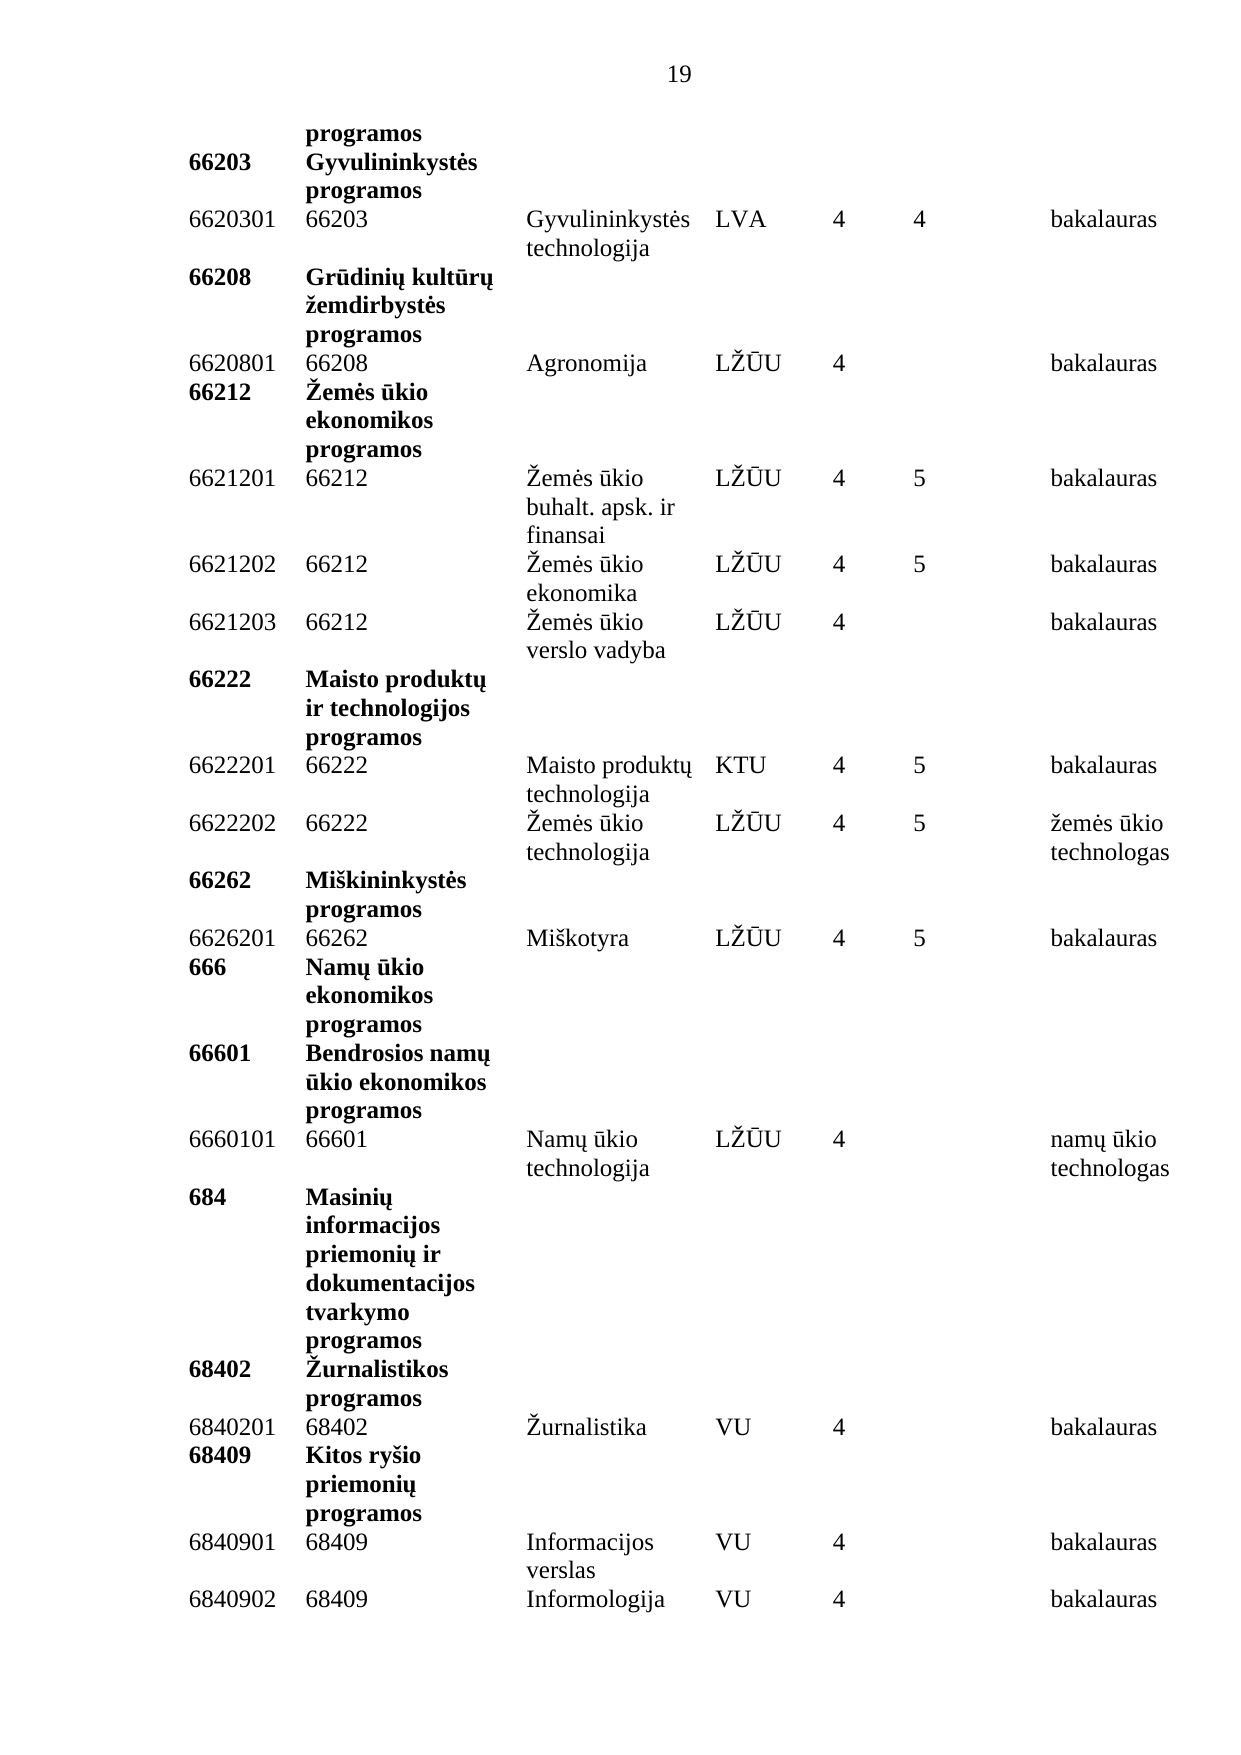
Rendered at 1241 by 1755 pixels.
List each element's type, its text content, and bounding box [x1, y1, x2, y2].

table_cell Gyvulininkystės programos [294, 147, 515, 204]
table_cell 5 [902, 463, 973, 549]
table_cell 6620801 [177, 348, 294, 377]
table_cell [1202, 923, 1207, 952]
table_cell Namų ūkio ekonomikos programos [294, 952, 515, 1038]
table_cell [704, 1182, 821, 1354]
table_cell 6840902 [177, 1584, 294, 1613]
table_cell [1039, 664, 1197, 751]
table_cell [973, 664, 1039, 751]
table_cell [821, 866, 902, 923]
table_cell [1202, 377, 1207, 463]
table_cell 6620301 [177, 204, 294, 262]
table_cell [902, 1584, 973, 1613]
table_cell [515, 1182, 704, 1354]
table_cell [1202, 118, 1207, 147]
table_cell [704, 147, 821, 204]
table_cell [1197, 204, 1202, 262]
table_cell [973, 463, 1039, 549]
table_cell [515, 952, 704, 1038]
table_cell bakalauras [1039, 1584, 1197, 1613]
table_cell [821, 147, 902, 204]
table_cell 6626201 [177, 923, 294, 952]
table_cell LŽŪU [704, 463, 821, 549]
table_cell [704, 1441, 821, 1527]
table_cell bakalauras [1039, 204, 1197, 262]
table_cell 5 [902, 808, 973, 866]
table_cell VU [704, 1527, 821, 1584]
table_cell Žurnalistika [515, 1412, 704, 1441]
table_cell [1039, 1441, 1197, 1527]
table_cell KTU [704, 751, 821, 808]
table_cell [1039, 118, 1197, 147]
table_cell 4 [821, 923, 902, 952]
table_cell 6621203 [177, 607, 294, 664]
table_cell [902, 1354, 973, 1412]
table_cell bakalauras [1039, 348, 1197, 377]
table_cell 66212 [294, 463, 515, 549]
table_cell [1202, 607, 1207, 664]
table_cell [902, 664, 973, 751]
table_cell [515, 147, 704, 204]
table_cell [902, 1182, 973, 1354]
table_cell [177, 118, 294, 147]
table_cell Žurnalistikos programos [294, 1354, 515, 1412]
table_cell 66222 [177, 664, 294, 751]
table_cell LŽŪU [704, 549, 821, 607]
table_cell [973, 952, 1039, 1038]
table_cell [704, 866, 821, 923]
table_cell Informologija [515, 1584, 704, 1613]
table_cell 5 [902, 751, 973, 808]
table_cell [704, 952, 821, 1038]
table_cell [1197, 1584, 1202, 1613]
table_cell [973, 348, 1039, 377]
table_cell [1197, 1124, 1202, 1182]
table_cell [821, 664, 902, 751]
table_cell 66222 [294, 808, 515, 866]
table_cell [902, 262, 973, 348]
table_cell programos [294, 118, 515, 147]
table_cell [1039, 952, 1197, 1038]
table_cell [902, 1527, 973, 1584]
table_cell 66212 [294, 607, 515, 664]
table_cell [902, 147, 973, 204]
table_cell [1039, 147, 1197, 204]
table_cell 66203 [177, 147, 294, 204]
table_cell 5 [902, 923, 973, 952]
table_cell [1202, 1584, 1207, 1613]
table_cell 4 [821, 1412, 902, 1441]
table_cell [1039, 1354, 1197, 1412]
table_cell [1197, 1441, 1202, 1527]
table_cell [973, 1441, 1039, 1527]
table_cell [1197, 664, 1202, 751]
table_cell 4 [821, 808, 902, 866]
table_cell [973, 1412, 1039, 1441]
table_cell [1202, 262, 1207, 348]
table_cell [1202, 1124, 1207, 1182]
table_cell [973, 1354, 1039, 1412]
table_cell bakalauras [1039, 607, 1197, 664]
table_cell [973, 377, 1039, 463]
table_cell 4 [821, 204, 902, 262]
table_cell [973, 204, 1039, 262]
table_cell [821, 1441, 902, 1527]
table_cell [704, 118, 821, 147]
table_cell [1197, 1527, 1202, 1584]
table_cell [902, 1441, 973, 1527]
table_cell [1202, 1182, 1207, 1354]
table_cell 66208 [294, 348, 515, 377]
table_cell [515, 664, 704, 751]
table_cell [973, 1038, 1039, 1124]
table_cell bakalauras [1039, 1527, 1197, 1584]
table_cell [902, 607, 973, 664]
table_cell [973, 923, 1039, 952]
table_cell LŽŪU [704, 348, 821, 377]
table_cell [1197, 1182, 1202, 1354]
table_cell 66212 [177, 377, 294, 463]
table_cell [1197, 147, 1202, 204]
table_cell [704, 377, 821, 463]
table_cell [1202, 952, 1207, 1038]
table_cell [515, 1441, 704, 1527]
table_cell 66601 [177, 1038, 294, 1124]
table_cell bakalauras [1039, 923, 1197, 952]
table_cell [515, 377, 704, 463]
table_cell [1202, 147, 1207, 204]
table_cell [1197, 923, 1202, 952]
table_cell 6840201 [177, 1412, 294, 1441]
table_cell [973, 549, 1039, 607]
table_cell 66212 [294, 549, 515, 607]
table_cell [821, 118, 902, 147]
table_cell [973, 1584, 1039, 1613]
table_cell 4 [821, 1124, 902, 1182]
table_cell [1202, 751, 1207, 808]
table_cell 6660101 [177, 1124, 294, 1182]
table_cell [973, 866, 1039, 923]
table_cell [1202, 348, 1207, 377]
table_cell [1197, 1354, 1202, 1412]
table_cell [1197, 348, 1202, 377]
table_cell [704, 1038, 821, 1124]
table_cell 4 [821, 463, 902, 549]
table_cell 68409 [177, 1441, 294, 1527]
table_cell [821, 1354, 902, 1412]
table_cell Maisto produktų ir technologijos programos [294, 664, 515, 751]
table_cell [821, 952, 902, 1038]
table_cell LŽŪU [704, 1124, 821, 1182]
table_cell LŽŪU [704, 923, 821, 952]
table_cell [1202, 808, 1207, 866]
table_cell 4 [821, 751, 902, 808]
table_cell bakalauras [1039, 463, 1197, 549]
table_cell [1202, 1412, 1207, 1441]
table_cell [1039, 1038, 1197, 1124]
table_cell Informacijos verslas [515, 1527, 704, 1584]
table_cell Masinių informacijos priemonių ir dokumentacijos tvarkymo programos [294, 1182, 515, 1354]
table_cell Žemės ūkio ekonomikos programos [294, 377, 515, 463]
table_cell [973, 808, 1039, 866]
table_cell bakalauras [1039, 751, 1197, 808]
table_cell 66222 [294, 751, 515, 808]
table_cell 66203 [294, 204, 515, 262]
table_cell [1202, 1354, 1207, 1412]
table_cell [973, 1182, 1039, 1354]
table_cell Žemės ūkio buhalt. apsk. ir finansai [515, 463, 704, 549]
table_cell [1039, 1182, 1197, 1354]
table_cell [1197, 808, 1202, 866]
table_cell [973, 1527, 1039, 1584]
table_cell 68409 [294, 1527, 515, 1584]
table_cell Žemės ūkio verslo vadyba [515, 607, 704, 664]
table_cell [902, 866, 973, 923]
table_cell bakalauras [1039, 1412, 1197, 1441]
table_cell [1197, 751, 1202, 808]
table_cell Maisto produktų technologija [515, 751, 704, 808]
table_cell [515, 1354, 704, 1412]
table_cell VU [704, 1584, 821, 1613]
table_cell 68402 [294, 1412, 515, 1441]
table_cell [1039, 377, 1197, 463]
table_cell 4 [902, 204, 973, 262]
table_cell LVA [704, 204, 821, 262]
table_cell namų ūkio technologas [1039, 1124, 1197, 1182]
table_cell [821, 377, 902, 463]
table_cell [704, 1354, 821, 1412]
table_cell 4 [821, 348, 902, 377]
table_cell [902, 348, 973, 377]
table_cell Miškotyra [515, 923, 704, 952]
table_cell [1197, 262, 1202, 348]
table_cell [1197, 377, 1202, 463]
table_cell žemės ūkio technologas [1039, 808, 1197, 866]
table_cell [704, 262, 821, 348]
table_cell [902, 118, 973, 147]
table_cell Grūdinių kultūrų žemdirbystės programos [294, 262, 515, 348]
table_cell [1039, 262, 1197, 348]
table_cell [1202, 866, 1207, 923]
table_cell 684 [177, 1182, 294, 1354]
table_cell [1202, 1527, 1207, 1584]
table_cell Žemės ūkio technologija [515, 808, 704, 866]
table_cell [902, 952, 973, 1038]
table_cell 68409 [294, 1584, 515, 1613]
table_cell [1202, 664, 1207, 751]
table_cell 4 [821, 1527, 902, 1584]
table_cell [973, 607, 1039, 664]
table_cell [1197, 549, 1202, 607]
table_cell [515, 1038, 704, 1124]
table_cell Namų ūkio technologija [515, 1124, 704, 1182]
table_cell [1197, 607, 1202, 664]
table_cell 6621202 [177, 549, 294, 607]
table_cell [1202, 463, 1207, 549]
table_cell 6622201 [177, 751, 294, 808]
table_cell 66262 [294, 923, 515, 952]
table_cell [515, 118, 704, 147]
table_cell [821, 1038, 902, 1124]
table_cell Bendrosios namų ūkio ekonomikos programos [294, 1038, 515, 1124]
table_cell [902, 1124, 973, 1182]
table_cell [1197, 952, 1202, 1038]
table_cell 4 [821, 549, 902, 607]
table_cell 6840901 [177, 1527, 294, 1584]
table_cell LŽŪU [704, 808, 821, 866]
table_cell [1197, 866, 1202, 923]
table_cell 4 [821, 1584, 902, 1613]
table_cell [1202, 549, 1207, 607]
table_cell 6622202 [177, 808, 294, 866]
table_cell bakalauras [1039, 549, 1197, 607]
table_cell [515, 262, 704, 348]
table_cell 6621201 [177, 463, 294, 549]
table_cell VU [704, 1412, 821, 1441]
table_cell 5 [902, 549, 973, 607]
table_cell [902, 377, 973, 463]
table_cell [1197, 1038, 1202, 1124]
table_cell [1202, 1038, 1207, 1124]
table_cell [515, 866, 704, 923]
table_cell 66601 [294, 1124, 515, 1182]
table_cell [821, 1182, 902, 1354]
table_cell [1197, 118, 1202, 147]
table_cell [704, 664, 821, 751]
table_cell [1039, 866, 1197, 923]
table_cell [973, 147, 1039, 204]
table_cell [973, 262, 1039, 348]
table_cell 66262 [177, 866, 294, 923]
table_cell [1202, 204, 1207, 262]
table_cell Gyvulininkystės technologija [515, 204, 704, 262]
table_cell [1197, 463, 1202, 549]
table_cell [1197, 1412, 1202, 1441]
table_cell [973, 751, 1039, 808]
table_cell [821, 262, 902, 348]
table_cell Kitos ryšio priemonių programos [294, 1441, 515, 1527]
table_cell 666 [177, 952, 294, 1038]
table_cell Žemės ūkio ekonomika [515, 549, 704, 607]
table_cell 66208 [177, 262, 294, 348]
table_cell Agronomija [515, 348, 704, 377]
table_cell [973, 1124, 1039, 1182]
table_cell [902, 1412, 973, 1441]
table_cell Miškininkystės programos [294, 866, 515, 923]
table_cell [1202, 1441, 1207, 1527]
table_cell LŽŪU [704, 607, 821, 664]
table_cell [902, 1038, 973, 1124]
table_cell 68402 [177, 1354, 294, 1412]
table_cell [973, 118, 1039, 147]
table_cell 4 [821, 607, 902, 664]
